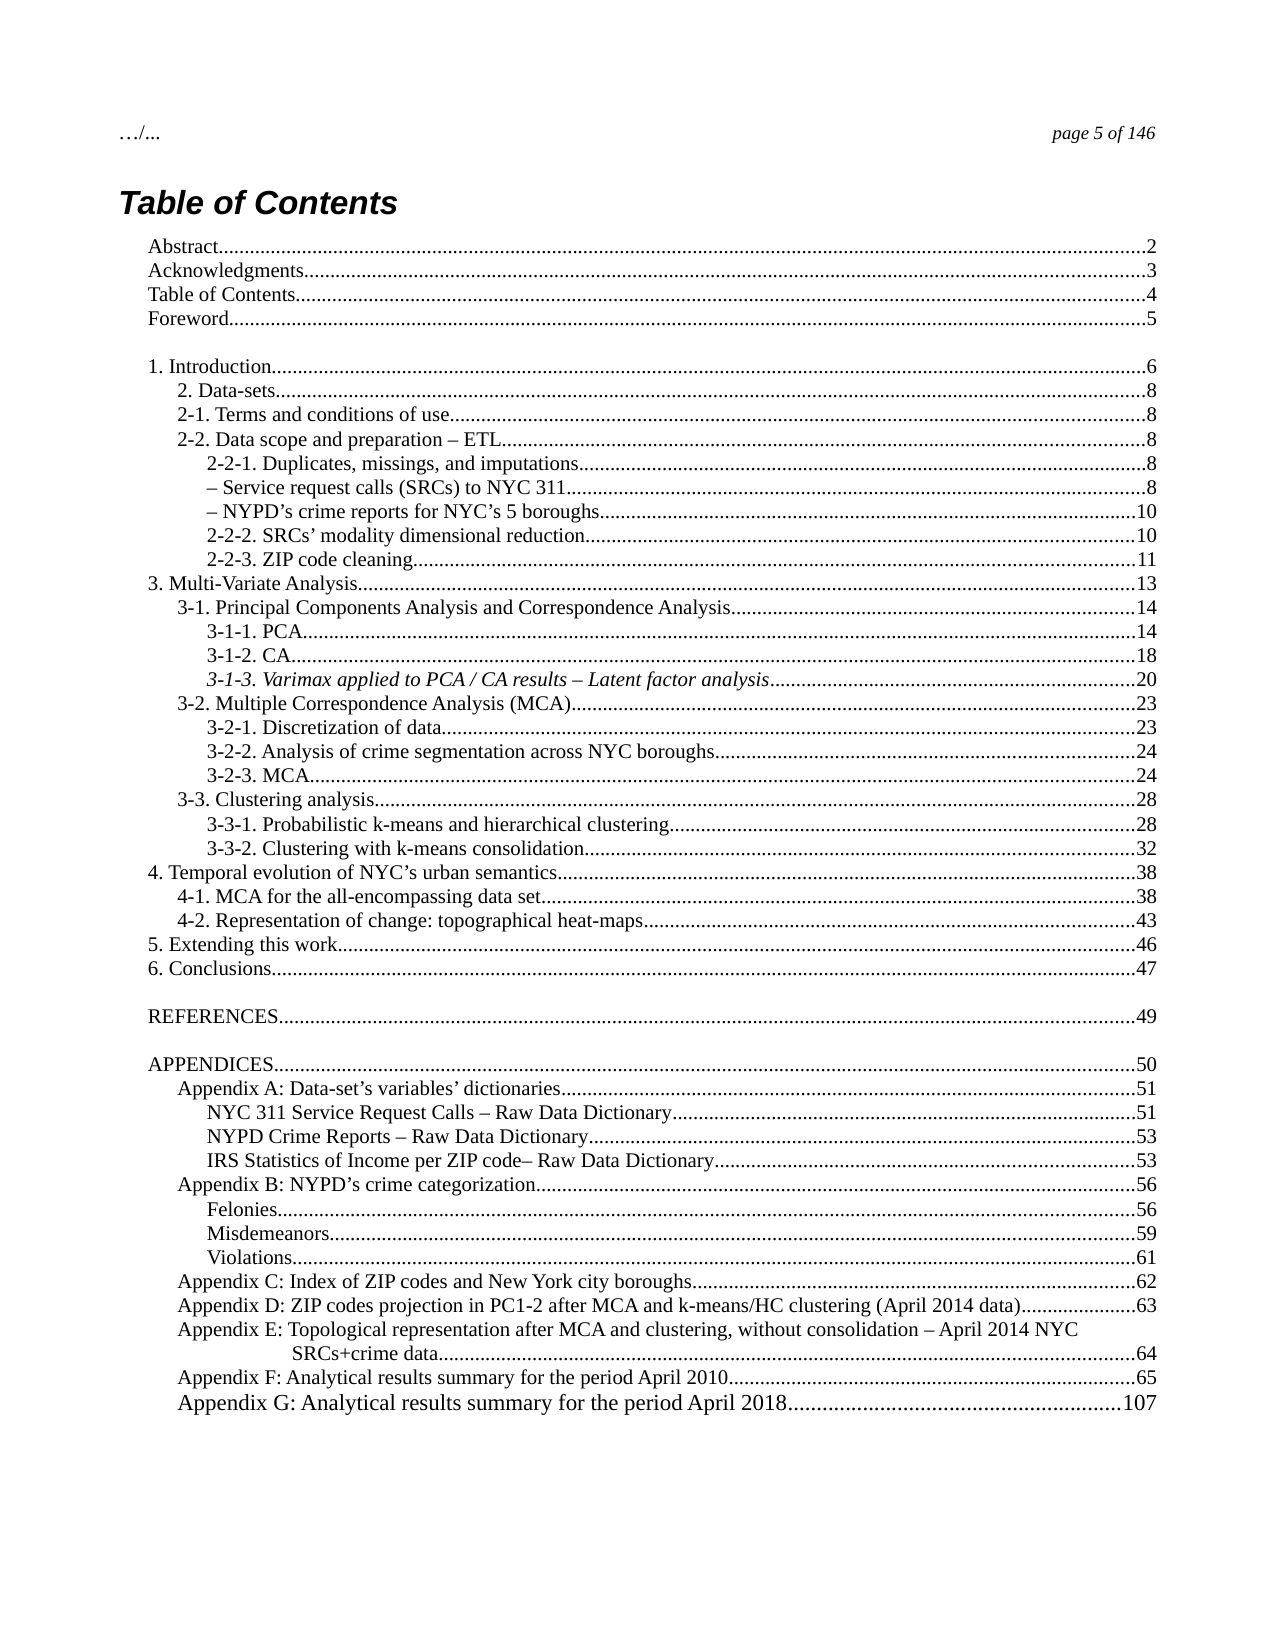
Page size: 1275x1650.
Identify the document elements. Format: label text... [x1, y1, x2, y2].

text Appendix G: Analytical results summary for the period April 2018 107 [177, 1389, 1157, 1415]
text Felonies 56 [207, 1196, 1157, 1221]
text NYC 311 Service Request Calls – Raw Data Dictionary 51 [207, 1100, 1157, 1124]
text 4-1. MCA for the all-encompassing data set 38 [177, 884, 1157, 908]
text 2. Data-sets 8 [177, 378, 1157, 402]
text 2-2-2. SRCs’ modality dimensional reduction 10 [207, 523, 1157, 547]
text 3-1. Principal Components Analysis and Correspondence Analysis 14 [177, 595, 1157, 619]
text Appendix F: Analytical results summary for the period April 2010 65 [177, 1365, 1157, 1389]
text 3-3. Clustering analysis 28 [177, 787, 1157, 811]
text 4-2. Representation of change: topographical heat-maps 43 [177, 908, 1157, 932]
text 3-3-1. Probabilistic k-means and hierarchical clustering 28 [207, 811, 1157, 836]
text Abstract 2 [148, 234, 1157, 258]
text Violations 61 [207, 1244, 1157, 1269]
text 3-2. Multiple Correspondence Analysis (MCA) 23 [177, 691, 1157, 715]
text 3-1-1. PCA 14 [207, 619, 1157, 643]
text 2-2. Data scope and preparation – ETL 8 [177, 426, 1157, 451]
text APPENDICES 50 [148, 1052, 1157, 1076]
text Foreword 5 [148, 306, 1157, 330]
text 6. Conclusions 47 [148, 956, 1157, 980]
text 3. Multi-Variate Analysis 13 [148, 571, 1157, 595]
text 3-1-3. Varimax applied to PCA / CA results – Latent factor analysis 20 [207, 667, 1157, 691]
text Acknowledgments 3 [148, 258, 1157, 282]
text Table of Contents 4 [148, 282, 1157, 306]
text 3-2-1. Discretization of data 23 [207, 715, 1157, 739]
text 1. Introduction 6 [148, 354, 1157, 378]
text NYPD Crime Reports – Raw Data Dictionary 53 [207, 1124, 1157, 1148]
text Misdemeanors 59 [207, 1221, 1157, 1244]
text – NYPD’s crime reports for NYC’s 5 boroughs 10 [207, 499, 1157, 523]
text 3-1-2. CA 18 [207, 643, 1157, 667]
text 2-2-1. Duplicates, missings, and imputations 8 [207, 451, 1157, 474]
text 4. Temporal evolution of NYC’s urban semantics 38 [148, 859, 1157, 884]
text 2-1. Terms and conditions of use 8 [177, 402, 1157, 426]
text Appendix E: Topological representation after MCA and clustering, without consolidation – April 2014 NYC [177, 1317, 1157, 1341]
text 3-3-2. Clustering with k-means consolidation 32 [207, 836, 1157, 859]
subtitle Table of Contents [118, 183, 1157, 221]
text – Service request calls (SRCs) to NYC 311 8 [207, 474, 1157, 499]
text Appendix A: Data-set’s variables’ dictionaries 51 [177, 1076, 1157, 1100]
text Appendix D: ZIP codes projection in PC1-2 after MCA and k-means/HC clustering (April 2014 data) 63 [177, 1293, 1157, 1317]
text 2-2-3. ZIP code cleaning 11 [207, 547, 1157, 571]
text 3-2-2. Analysis of crime segmentation across NYC boroughs 24 [207, 739, 1157, 763]
text SRCs+crime data 64 [177, 1341, 1157, 1365]
text Appendix C: Index of ZIP codes and New York city boroughs 62 [177, 1269, 1157, 1293]
text Appendix B: NYPD’s crime categorization 56 [177, 1172, 1157, 1196]
text 3-2-3. MCA 24 [207, 763, 1157, 787]
text IRS Statistics of Income per ZIP code– Raw Data Dictionary 53 [207, 1148, 1157, 1172]
text REFERENCES 49 [148, 1004, 1157, 1028]
text 5. Extending this work 46 [148, 932, 1157, 956]
